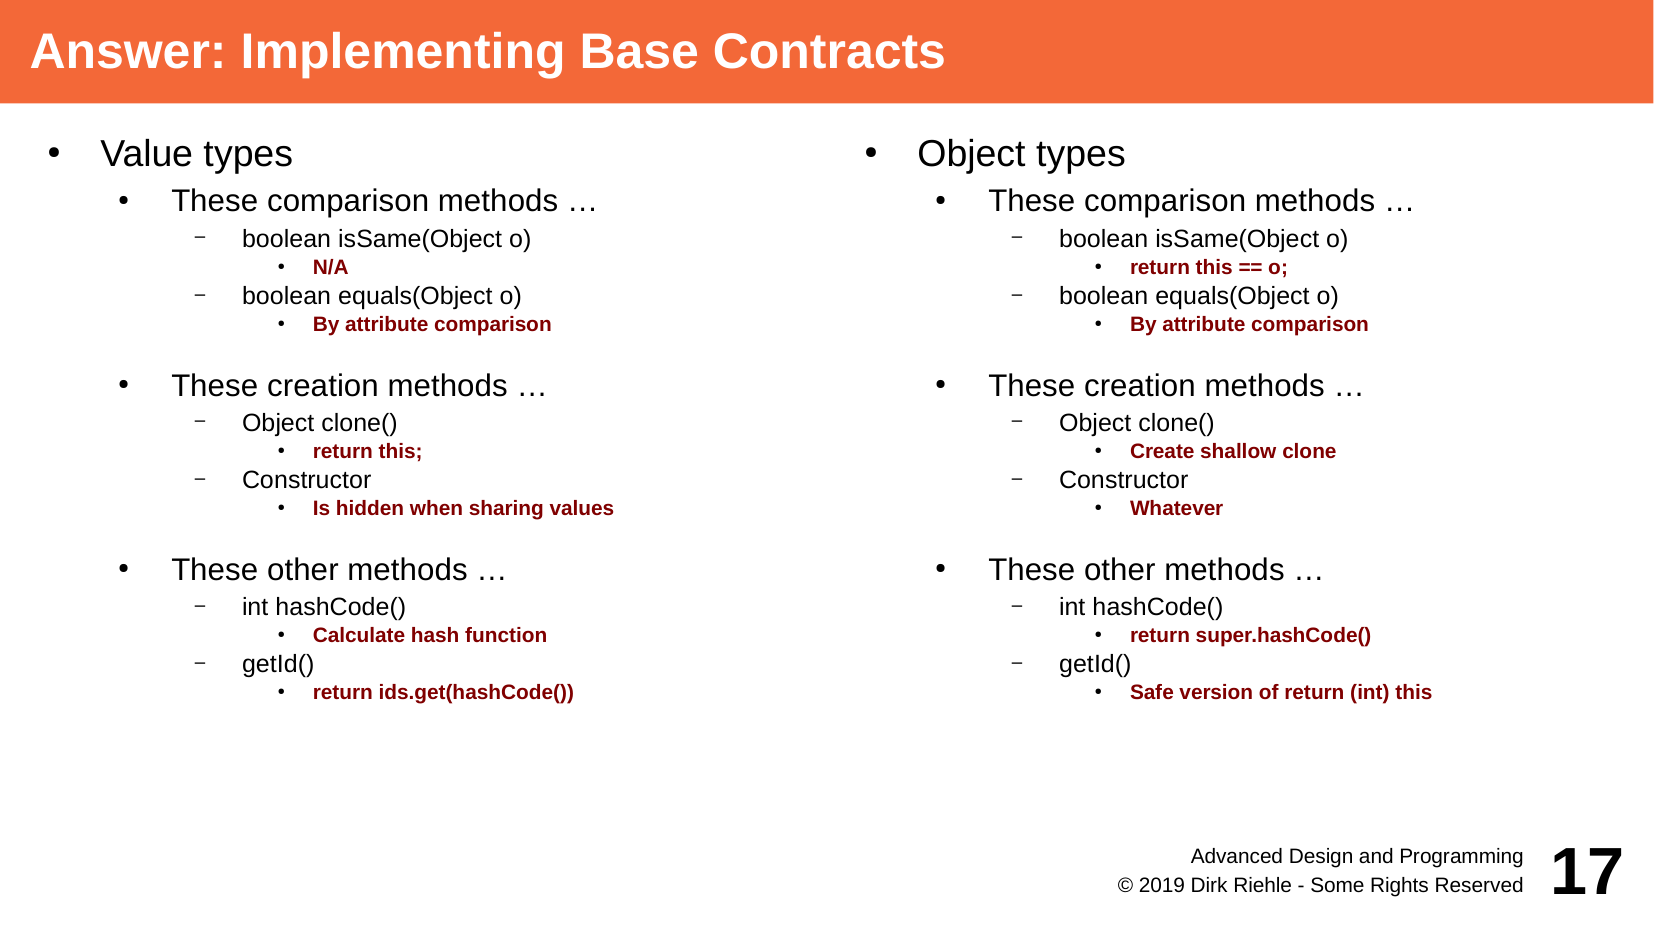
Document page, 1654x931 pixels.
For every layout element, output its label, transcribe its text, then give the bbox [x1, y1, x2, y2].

list Object types These comparison methods … boolean isSame(Object o) return this == o; boolean equals(Object o) By attribute comparison These creation methods … Object clone() Create shallow clone Constructor Whatever These other methods … int hashCode() return super.hashCode() getId() Safe version of return (int) this [846, 132, 1625, 813]
list Value types These comparison methods … boolean isSame(Object o) N/A boolean equals(Object o) By attribute comparison These creation methods … Object clone() return this; Constructor Is hidden when sharing values These other methods … int hashCode() Calculate hash function getId() return ids.get(hashCode()) [29, 132, 846, 813]
title Answer: Implementing Base Contracts [0, 0, 1654, 104]
